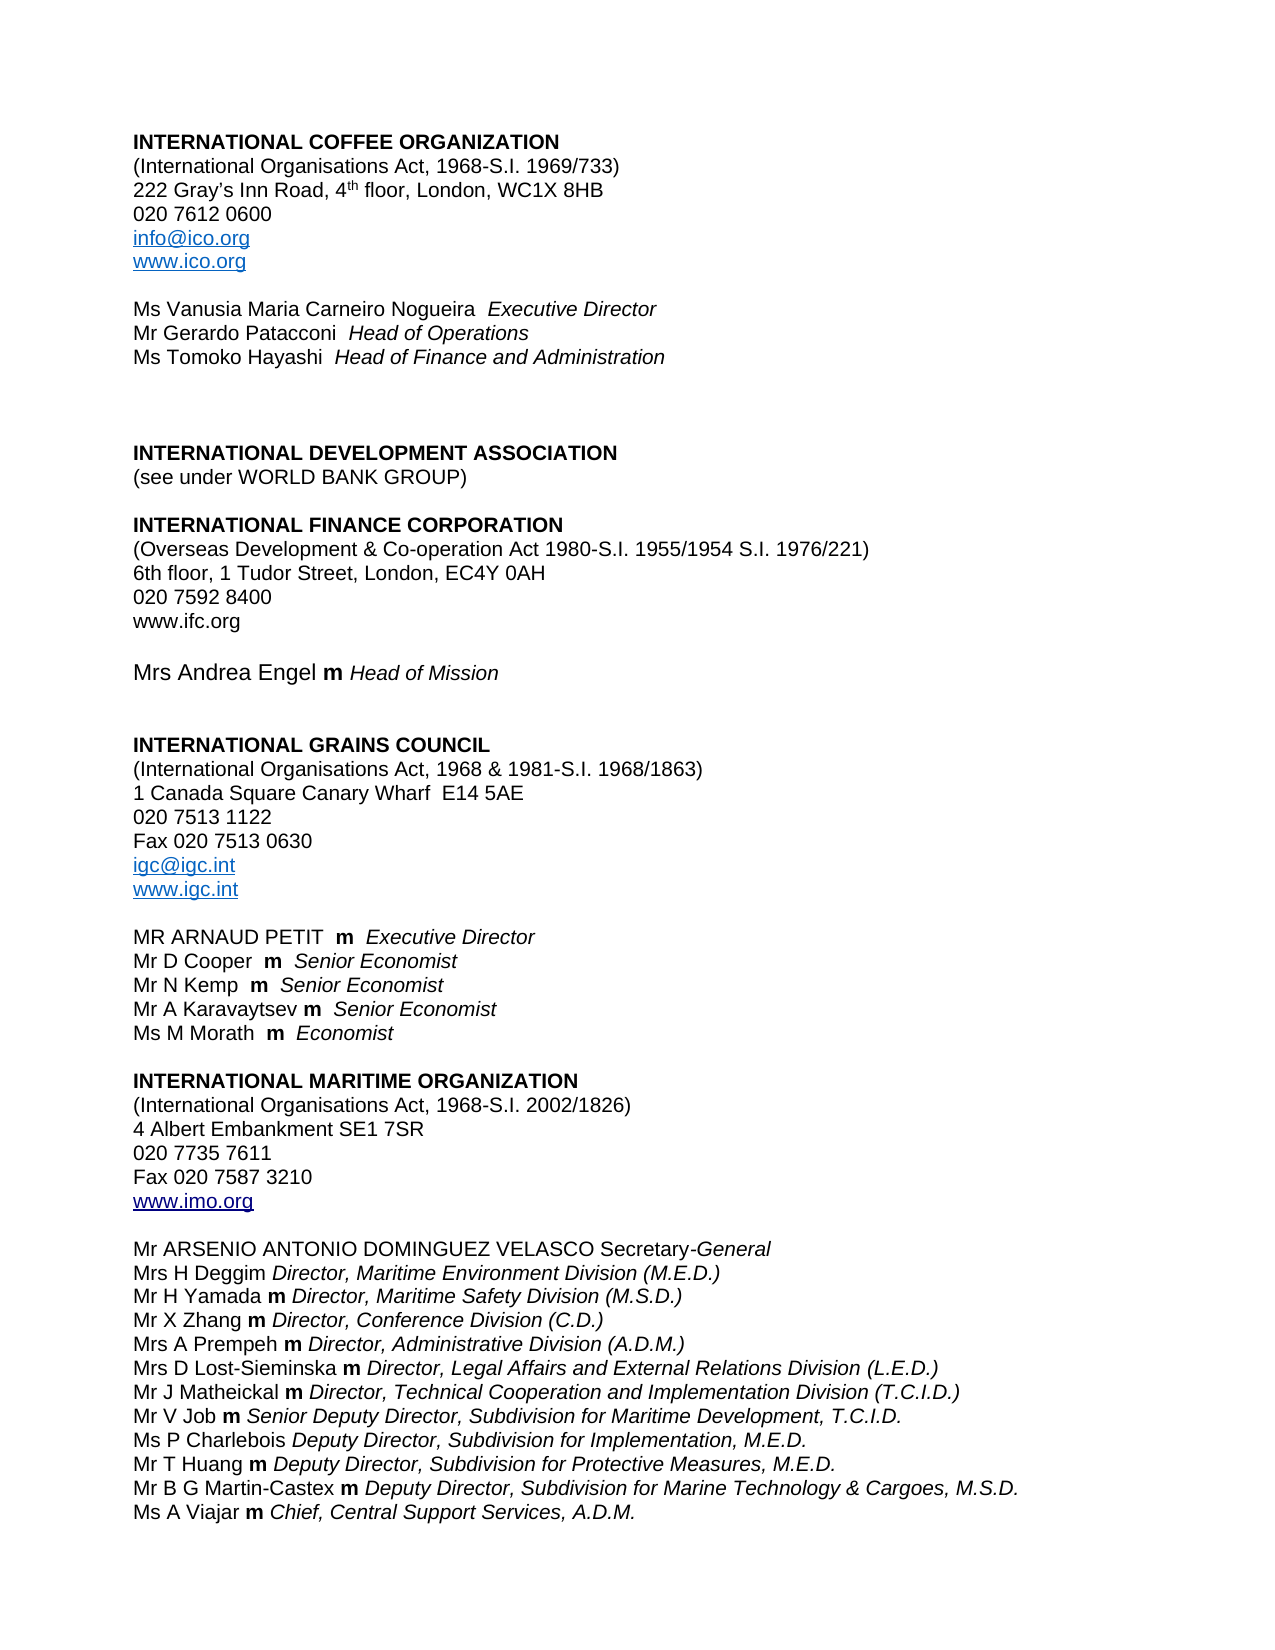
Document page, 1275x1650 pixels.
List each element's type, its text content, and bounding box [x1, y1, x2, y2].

text Mrs H Deggim Director, Maritime Environment Division (M.E.D.) [133, 1260, 1181, 1284]
text 222 Gray’s Inn Road, 4th floor, London, WC1X 8HB [133, 177, 1181, 201]
text Fax 020 7513 0630 [133, 829, 1181, 853]
text INTERNATIONAL GRAINS COUNCIL [133, 733, 1181, 757]
text (International Organisations Act, 1968-S.I. 1969/733) [133, 153, 1181, 177]
text info@ico.org [133, 225, 1181, 249]
text www.ico.org [133, 249, 1181, 273]
text (International Organisations Act, 1968 & 1981-S.I. 1968/1863) [133, 757, 1181, 781]
text 020 7513 1122 [133, 805, 1181, 829]
text Ms A Viajar m Chief, Central Support Services, A.D.M. [133, 1500, 1181, 1524]
text www.igc.int [133, 877, 1181, 901]
text Mr V Job m Senior Deputy Director, Subdivision for Maritime Development, T.C.I.D. [133, 1404, 1181, 1428]
text 020 7592 8400 [133, 585, 1181, 609]
text Mrs D Lost-Sieminska m Director, Legal Affairs and External Relations Division (L.E.D.) [133, 1356, 1181, 1380]
text www.ifc.org [133, 609, 1181, 633]
text MR ARNAUD PETIT m Executive Director [133, 925, 1181, 949]
text Ms P Charlebois Deputy Director, Subdivision for Implementation, M.E.D. [133, 1428, 1181, 1452]
text 020 7735 7611 [133, 1141, 1181, 1164]
text INTERNATIONAL COFFEE ORGANIZATION [133, 129, 1181, 153]
text 1 Canada Square Canary Wharf E14 5AE [133, 781, 1181, 805]
text www.imo.org [133, 1188, 1181, 1212]
text Ms Vanusia Maria Carneiro Nogueira Executive Director [133, 297, 1181, 321]
text (International Organisations Act, 1968-S.I. 2002/1826) [133, 1093, 1181, 1117]
text Mr N Kemp m Senior Economist [133, 973, 1181, 997]
text (Overseas Development & Co-operation Act 1980-S.I. 1955/1954 S.I. 1976/221) [133, 537, 1181, 561]
text Mr J Matheickal m Director, Technical Cooperation and Implementation Division (T.C.I.D.) [133, 1380, 1181, 1404]
text 4 Albert Embankment SE1 7SR [133, 1117, 1181, 1141]
text Ms Tomoko Hayashi Head of Finance and Administration [133, 345, 1181, 369]
text Fax 020 7587 3210 [133, 1164, 1181, 1188]
text Mr T Huang m Deputy Director, Subdivision for Protective Measures, M.E.D. [133, 1452, 1181, 1476]
text (see under WORLD BANK GROUP) [133, 465, 1181, 489]
text Mrs Andrea Engel m Head of Mission [133, 659, 1181, 685]
text Mr Gerardo Patacconi Head of Operations [133, 321, 1181, 345]
text Mrs A Prempeh m Director, Administrative Division (A.D.M.) [133, 1332, 1181, 1356]
text Mr X Zhang m Director, Conference Division (C.D.) [133, 1308, 1181, 1332]
subtitle INTERNATIONAL FINANCE CORPORATION [133, 513, 1181, 537]
text Ms M Morath m Economist [133, 1021, 1181, 1045]
text Mr A Karavaytsev m Senior Economist [133, 997, 1181, 1021]
text Mr H Yamada m Director, Maritime Safety Division (M.S.D.) [133, 1284, 1181, 1308]
text INTERNATIONAL MARITIME ORGANIZATION [133, 1069, 1181, 1093]
text INTERNATIONAL DEVELOPMENT ASSOCIATION [133, 441, 1181, 465]
text Mr ARSENIO ANTONIO DOMINGUEZ VELASCO Secretary-General [133, 1236, 1181, 1260]
text 6th floor, 1 Tudor Street, London, EC4Y 0AH [133, 561, 1181, 585]
text Mr D Cooper m Senior Economist [133, 949, 1181, 973]
text Mr B G Martin-Castex m Deputy Director, Subdivision for Marine Technology & Cargoes, M.S.D. [133, 1476, 1181, 1500]
text igc@igc.int [133, 853, 1181, 877]
text 020 7612 0600 [133, 201, 1181, 225]
